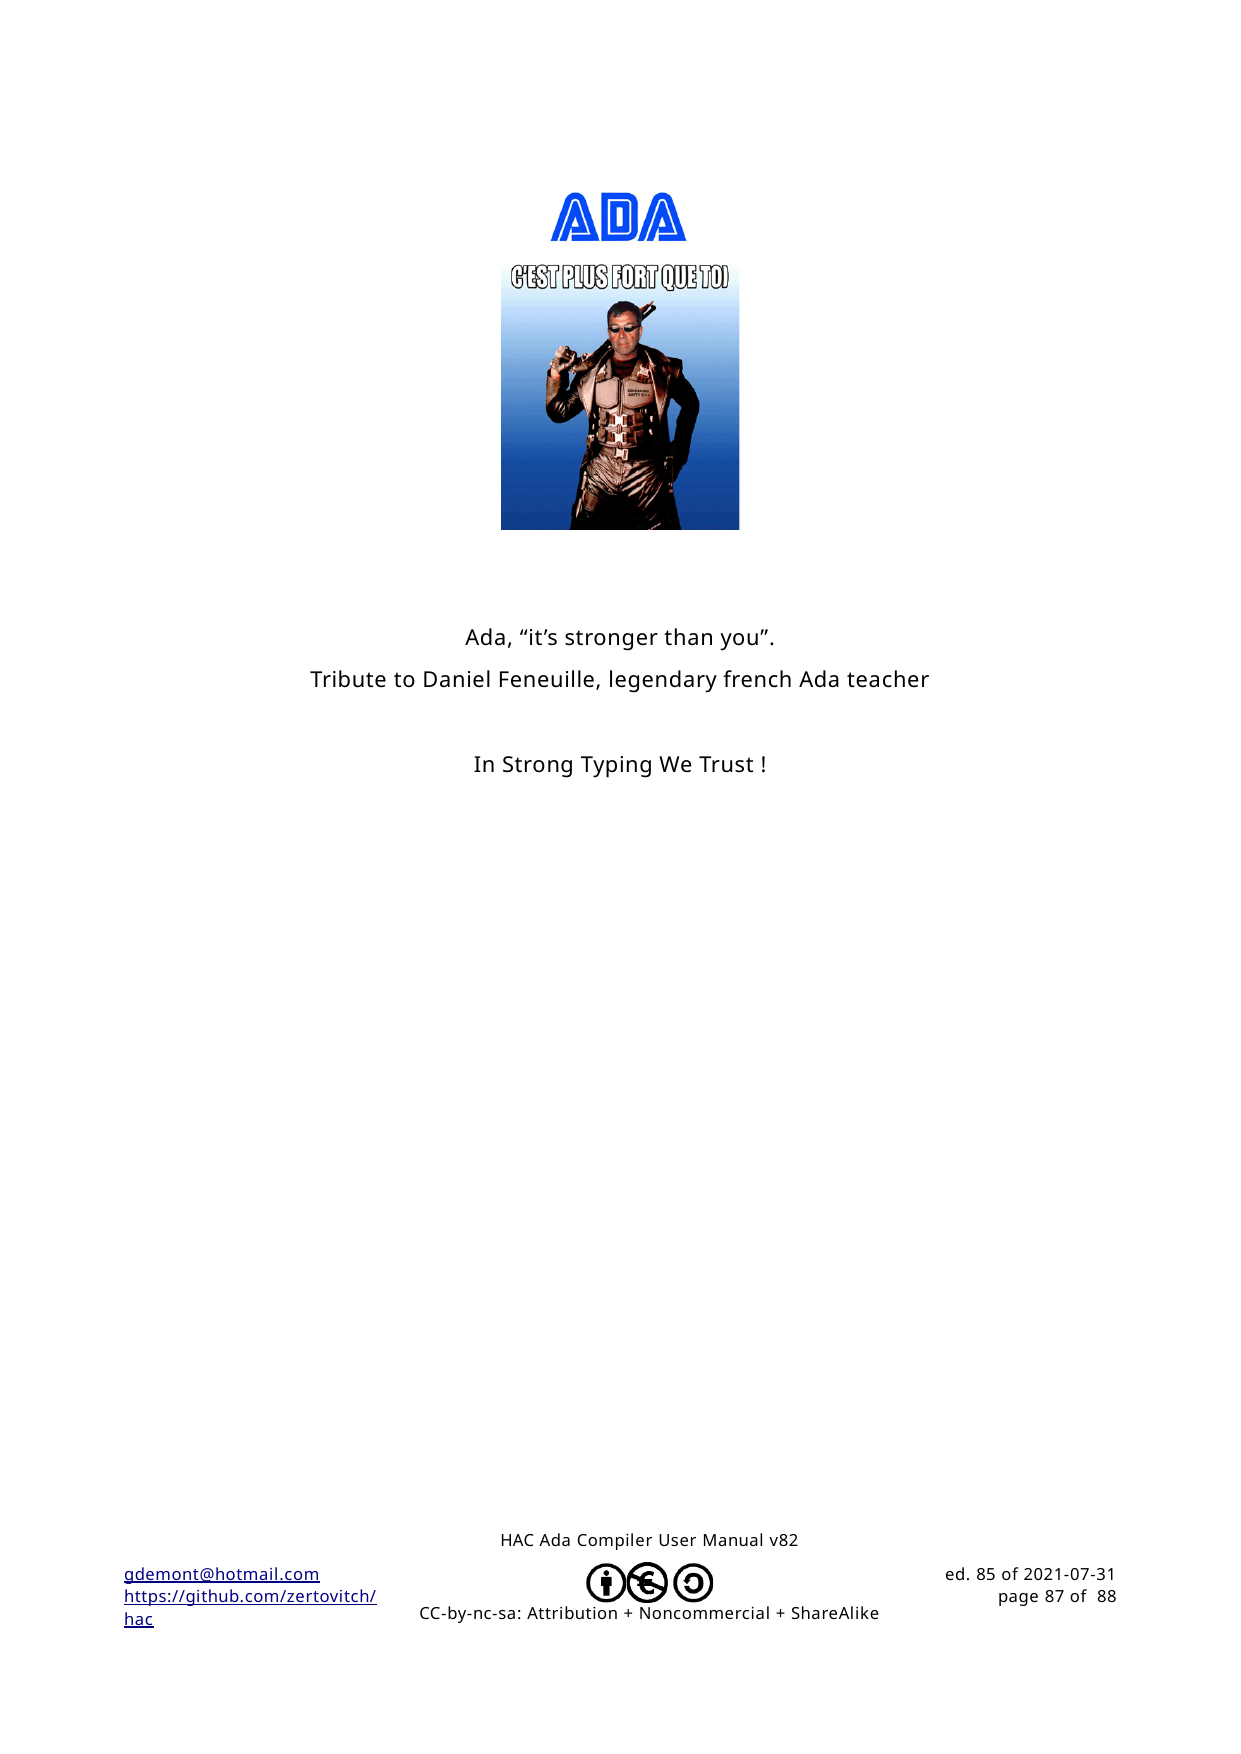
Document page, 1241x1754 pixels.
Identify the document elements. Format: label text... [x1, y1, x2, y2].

text Ada, “it’s stronger than you”. [249, 622, 992, 652]
picture [501, 178, 740, 530]
text In Strong Typing We Trust ! [249, 749, 992, 779]
picture [585, 1562, 668, 1603]
picture [672, 1562, 714, 1603]
text Tribute to Daniel Feneuille, legendary french Ada teacher [249, 664, 992, 694]
